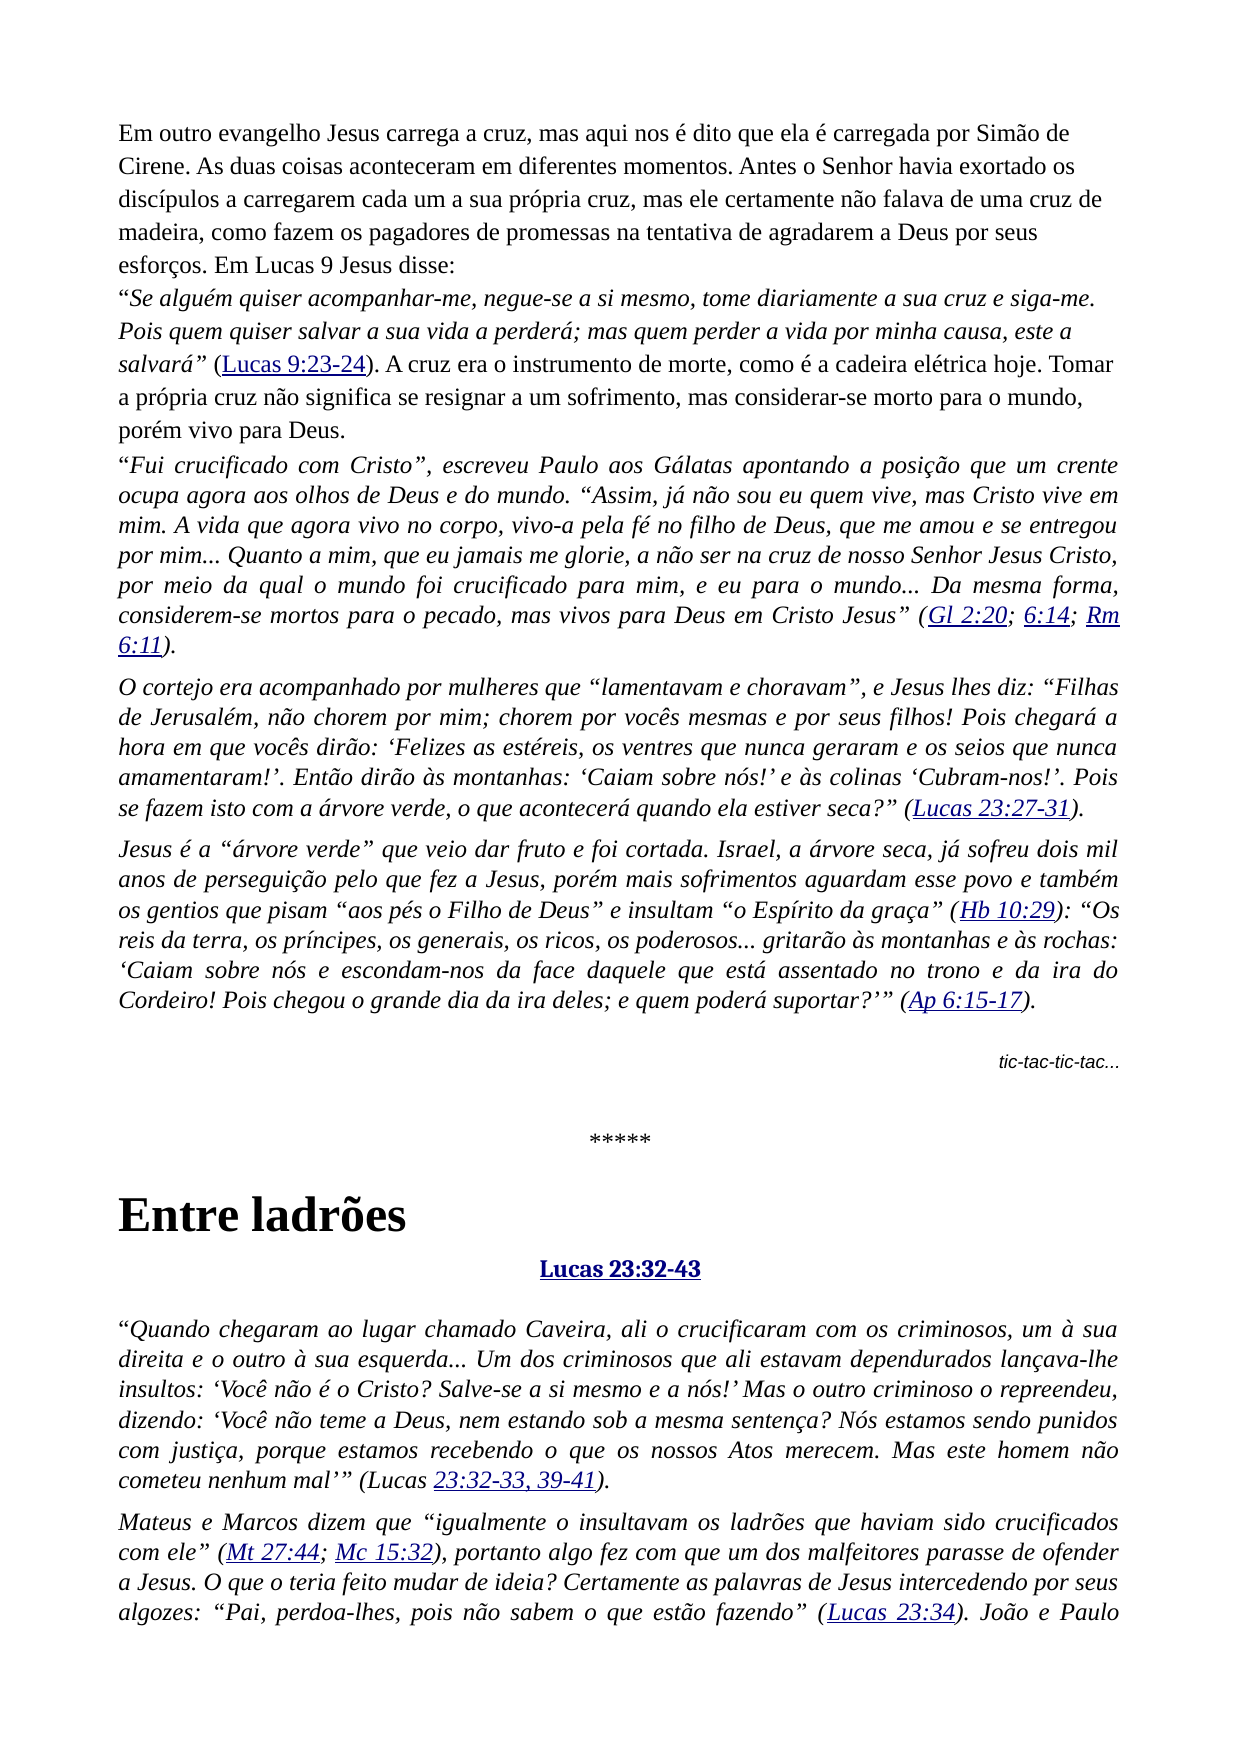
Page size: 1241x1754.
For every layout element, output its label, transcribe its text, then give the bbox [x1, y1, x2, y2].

text “Se alguém quiser acompanhar-me, negue-se a si mesmo, tome diariamente a sua cruz e siga-me. Pois quem quiser salvar a sua vida a perderá; mas quem perder a vida por minha causa, este a salvará” (Lucas 9:23-24). A cruz era o instrumento de morte, como é a cadeira elétrica hoje. Tomar a própria cruz não significa se resignar a um sofrimento, mas considerar-se morto para o mundo, porém vivo para Deus. [118, 283, 1122, 444]
text “Fui crucificado com Cristo”, escreveu Paulo aos Gálatas apontando a posição que um crente ocupa agora aos olhos de Deus e do mundo. “Assim, já não sou eu quem vive, mas Cristo vive em mim. A vida que agora vivo no corpo, vivo-a pela fé no filho de Deus, que me amou e se entregou por mim... Quanto a mim, que eu jamais me glorie, a não ser na cruz de nosso Senhor Jesus Cristo, por meio da qual o mundo foi crucificado para mim, e eu para o mundo... Da mesma forma, considerem-se mortos para o pecado, mas vivos para Deus em Cristo Jesus” (Gl 2:20; 6:14; Rm 6:11). [118, 448, 1122, 659]
subtitle Entre ladrões [118, 1184, 1122, 1242]
text Mateus e Marcos dizem que “igualmente o insultavam os ladrões que haviam sido crucificados com ele” (Mt 27:44; Mc 15:32), portanto algo fez com que um dos malfeitores parasse de ofender a Jesus. O que o teria feito mudar de ideia? Certamente as palavras de Jesus intercedendo por seus algozes: “Pai, perdoa-lhes, pois não sabem o que estão fazendo” (Lucas 23:34). João e Paulo [118, 1505, 1122, 1626]
text Jesus é a “árvore verde” que veio dar fruto e foi cortada. Israel, a árvore seca, já sofreu dois mil anos de perseguição pelo que fez a Jesus, porém mais sofrimentos aguardam esse povo e também os gentios que pisam “aos pés o Filho de Deus” e insultam “o Espírito da graça” (Hb 10:29): “Os reis da terra, os príncipes, os generais, os ricos, os poderosos... gritarão às montanhas e às rochas: ‘Caiam sobre nós e escondam-nos da face daquele que está assentado no trono e da ira do Cordeiro! Pois chegou o grande dia da ira deles; e quem poderá suportar?’” (Ap 6:15-17). [118, 833, 1122, 1014]
text Lucas 23:32-43 [118, 1254, 1122, 1283]
text tic-tac-tic-tac... [118, 1051, 1122, 1072]
text “Quando chegaram ao lugar chamado Caveira, ali o crucificaram com os criminosos, um à sua direita e o outro à sua esquerda... Um dos criminosos que ali estavam dependurados lançava-lhe insultos: ‘Você não é o Cristo? Salve-se a si mesmo e a nós!’ Mas o outro criminoso o repreendeu, dizendo: ‘Você não teme a Deus, nem estando sob a mesma sentença? Nós estamos sendo punidos com justiça, porque estamos recebendo o que os nossos Atos merecem. Mas este homem não cometeu nenhum mal’” (Lucas 23:32-33, 39-41). [118, 1313, 1122, 1494]
text Em outro evangelho Jesus carrega a cruz, mas aqui nos é dito que ela é carregada por Simão de Cirene. As duas coisas aconteceram em diferentes momentos. Antes o Senhor havia exortado os discípulos a carregarem cada um a sua própria cruz, mas ele certamente não falava de uma cruz de madeira, como fazem os pagadores de promessas na tentativa de agradarem a Deus por seus esforços. Em Lucas 9 Jesus disse: [118, 118, 1122, 279]
text O cortejo era acompanhado por mulheres que “lamentavam e choravam”, e Jesus lhes diz: “Filhas de Jerusalém, não chorem por mim; chorem por vocês mesmas e por seus filhos! Pois chegará a hora em que vocês dirão: ‘Felizes as estéreis, os ventres que nunca geraram e os seios que nunca amamentaram!’. Então dirão às montanhas: ‘Caiam sobre nós!’ e às colinas ‘Cubram-nos!’. Pois se fazem isto com a árvore verde, o que acontecerá quando ela estiver seca?” (Lucas 23:27-31). [118, 671, 1122, 821]
text ***** [118, 1127, 1122, 1155]
